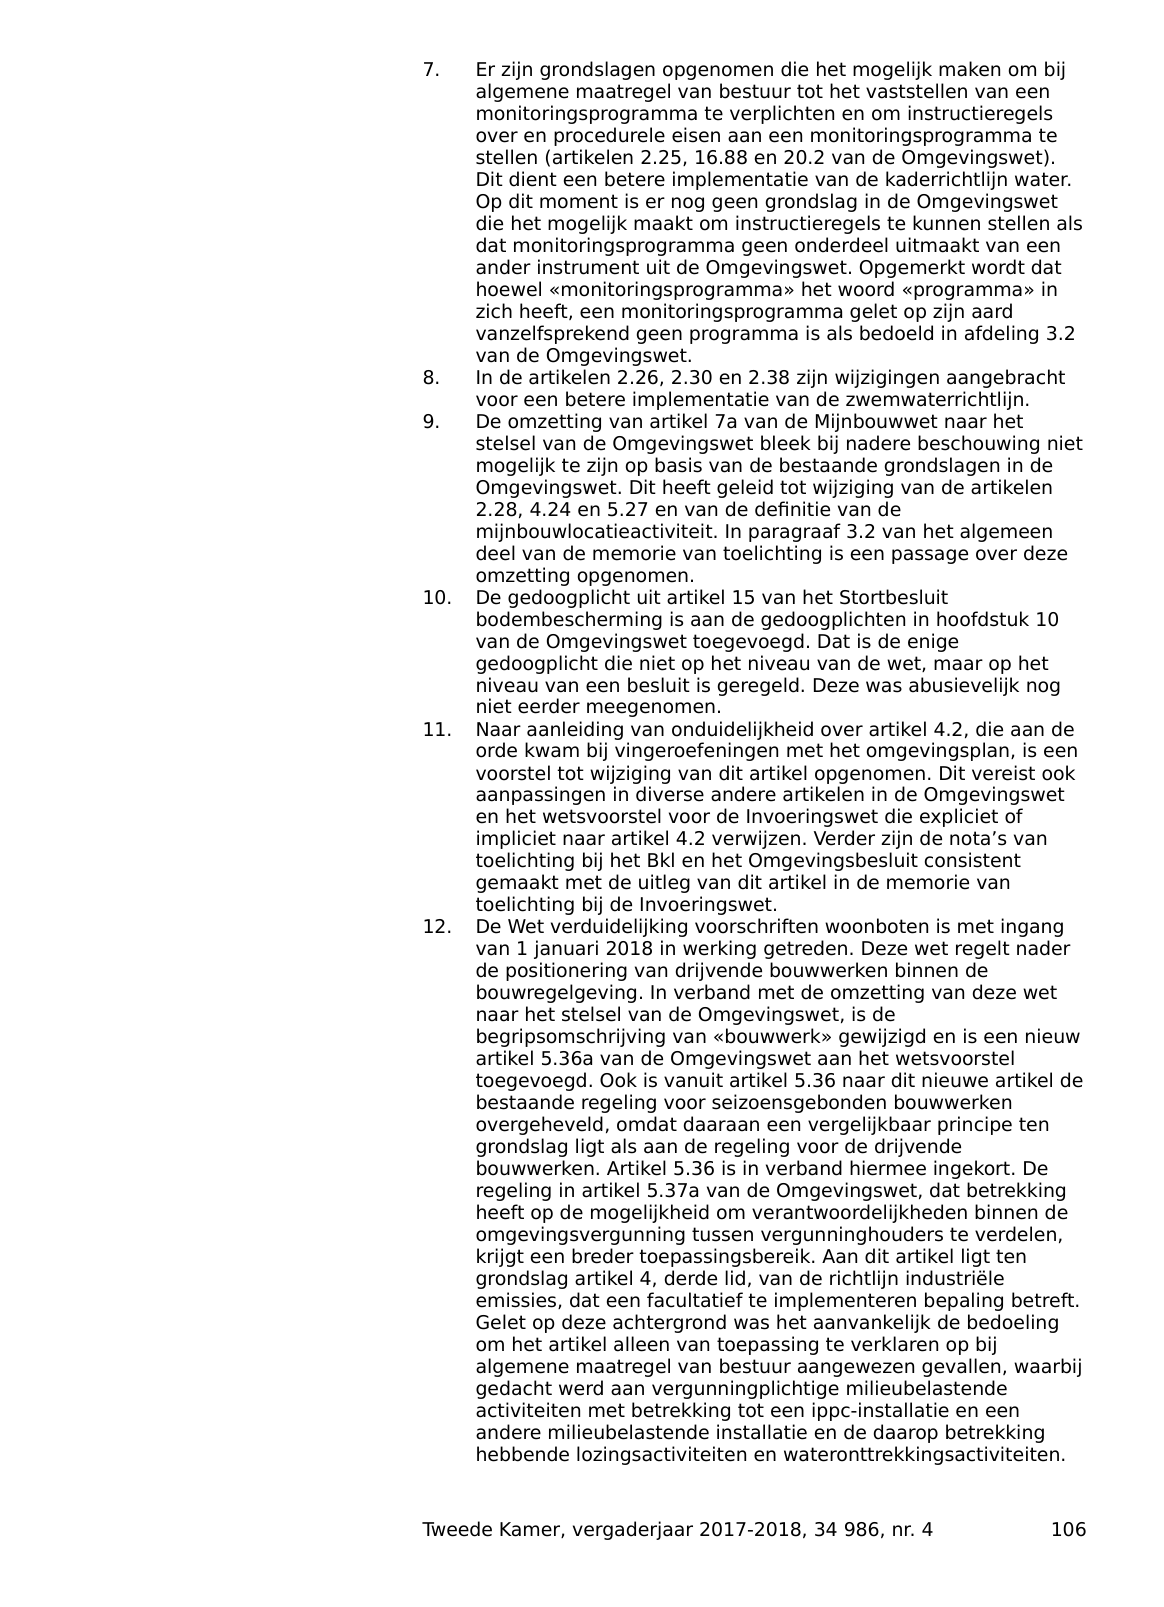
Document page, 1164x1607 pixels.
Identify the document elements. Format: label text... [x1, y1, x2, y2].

text 8. In de artikelen 2.26, 2.30 en 2.38 zijn wijzigingen aangebracht voor een betere implementatie van de zwemwaterrichtlijn. [422, 367, 1087, 411]
text 9. De omzetting van artikel 7a van de Mijnbouwwet naar het stelsel van de Omgevingswet bleek bij nadere beschouwing niet mogelijk te zijn op basis van de bestaande grondslagen in de Omgevingswet. Dit heeft geleid tot wijziging van de artikelen 2.28, 4.24 en 5.27 en van de definitie van de mijnbouwlocatieactiviteit. In paragraaf 3.2 van het algemeen deel van de memorie van toelichting is een passage over deze omzetting opgenomen. [422, 411, 1087, 587]
text 10. De gedoogplicht uit artikel 15 van het Stortbesluit bodembescherming is aan de gedoogplichten in hoofdstuk 10 van de Omgevingswet toegevoegd. Dat is de enige gedoogplicht die niet op het niveau van de wet, maar op het niveau van een besluit is geregeld. Deze was abusievelijk nog niet eerder meegenomen. [422, 587, 1087, 718]
text 12. De Wet verduidelijking voorschriften woonboten is met ingang van 1 januari 2018 in werking getreden. Deze wet regelt nader de positionering van drijvende bouwwerken binnen de bouwregelgeving. In verband met de omzetting van deze wet naar het stelsel van de Omgevingswet, is de begripsomschrijving van «bouwwerk» gewijzigd en is een nieuw artikel 5.36a van de Omgevingswet aan het wetsvoorstel toegevoegd. Ook is vanuit artikel 5.36 naar dit nieuwe artikel de bestaande regeling voor seizoensgebonden bouwwerken overgeheveld, omdat daaraan een vergelijkbaar principe ten grondslag ligt als aan de regeling voor de drijvende bouwwerken. Artikel 5.36 is in verband hiermee ingekort. De regeling in artikel 5.37a van de Omgevingswet, dat betrekking heeft op de mogelijkheid om verantwoordelijkheden binnen de omgevingsvergunning tussen vergunninghouders te verdelen, krijgt een breder toepassingsbereik. Aan dit artikel ligt ten grondslag artikel 4, derde lid, van de richtlijn industriële emissies, dat een facultatief te implementeren bepaling betreft. Gelet op deze achtergrond was het aanvankelijk de bedoeling om het artikel alleen van toepassing te verklaren op bij algemene maatregel van bestuur aangewezen gevallen, waarbij gedacht werd aan vergunningplichtige milieubelastende activiteiten met betrekking tot een ippc-installatie en een andere milieubelastende installatie en de daarop betrekking hebbende lozingsactiviteiten en wateronttrekkingsactiviteiten. [422, 916, 1087, 1466]
text 7. Er zijn grondslagen opgenomen die het mogelijk maken om bij algemene maatregel van bestuur tot het vaststellen van een monitoringsprogramma te verplichten en om instructieregels over en procedurele eisen aan een monitoringsprogramma te stellen (artikelen 2.25, 16.88 en 20.2 van de Omgevingswet). Dit dient een betere implementatie van de kaderrichtlijn water. Op dit moment is er nog geen grondslag in de Omgevingswet die het mogelijk maakt om instructieregels te kunnen stellen als dat monitoringsprogramma geen onderdeel uitmaakt van een ander instrument uit de Omgevingswet. Opgemerkt wordt dat hoewel «monitoringsprogramma» het woord «programma» in zich heeft, een monitoringsprogramma gelet op zijn aard vanzelfsprekend geen programma is als bedoeld in afdeling 3.2 van de Omgevingswet. [422, 59, 1087, 367]
text 11. Naar aanleiding van onduidelijkheid over artikel 4.2, die aan de orde kwam bij vingeroefeningen met het omgevingsplan, is een voorstel tot wijziging van dit artikel opgenomen. Dit vereist ook aanpassingen in diverse andere artikelen in de Omgevingswet en het wetsvoorstel voor de Invoeringswet die expliciet of impliciet naar artikel 4.2 verwijzen. Verder zijn de nota’s van toelichting bij het Bkl en het Omgevingsbesluit consistent gemaakt met de uitleg van dit artikel in de memorie van toelichting bij de Invoeringswet. [422, 718, 1087, 916]
